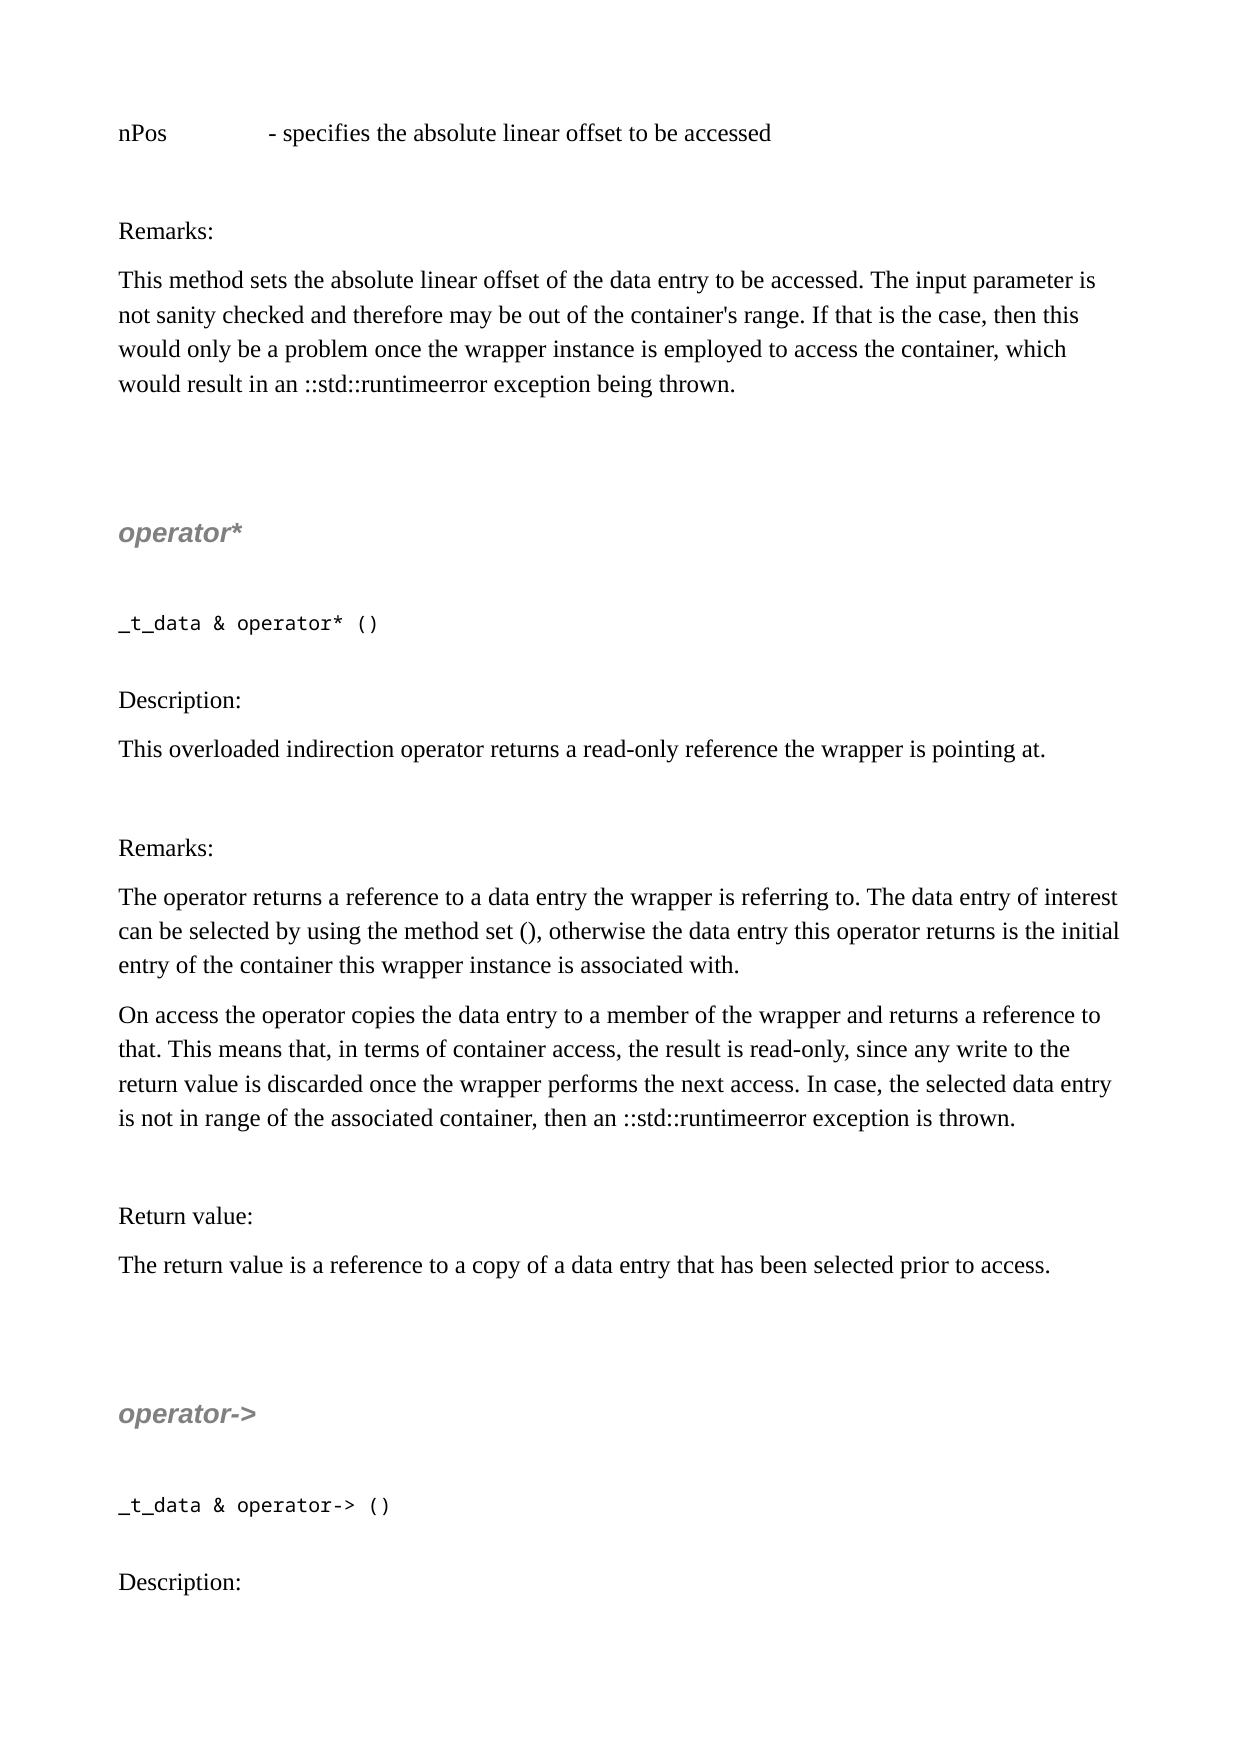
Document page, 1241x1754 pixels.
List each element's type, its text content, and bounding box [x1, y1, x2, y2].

text Description: [118, 1567, 1122, 1596]
text Return value: [118, 1201, 1122, 1230]
text Remarks: [118, 216, 1122, 245]
text nPos - specifies the absolute linear offset to be accessed [118, 118, 1122, 147]
text The operator returns a reference to a data entry the wrapper is referring to. The data entry of interest can be selected by using the method set (), otherwise the data entry this operator returns is the initial entry of the container this wrapper instance is associated with. [118, 882, 1122, 979]
text This method sets the absolute linear offset of the data entry to be accessed. The input parameter is not sanity checked and therefore may be out of the container's range. If that is the case, then this would only be a problem once the wrapper instance is employed to access the container, which would result in an ::std::runtimeerror exception being thrown. [118, 265, 1122, 397]
text _t_data & operator* () [118, 609, 1122, 636]
subtitle operator* [118, 516, 1122, 548]
text Description: [118, 685, 1122, 714]
text This overloaded indirection operator returns a read-only reference the wrapper is pointing at. [118, 734, 1122, 763]
text _t_data & operator-> () [118, 1491, 1122, 1518]
text The return value is a reference to a copy of a data entry that has been selected prior to access. [118, 1250, 1122, 1279]
text On access the operator copies the data entry to a member of the wrapper and returns a reference to that. This means that, in terms of container access, the result is read-only, since any write to the return value is discarded once the wrapper performs the next access. In case, the selected data entry is not in range of the associated container, then an ::std::runtimeerror exception is thrown. [118, 1000, 1122, 1132]
subtitle operator-> [118, 1397, 1122, 1429]
text Remarks: [118, 833, 1122, 861]
